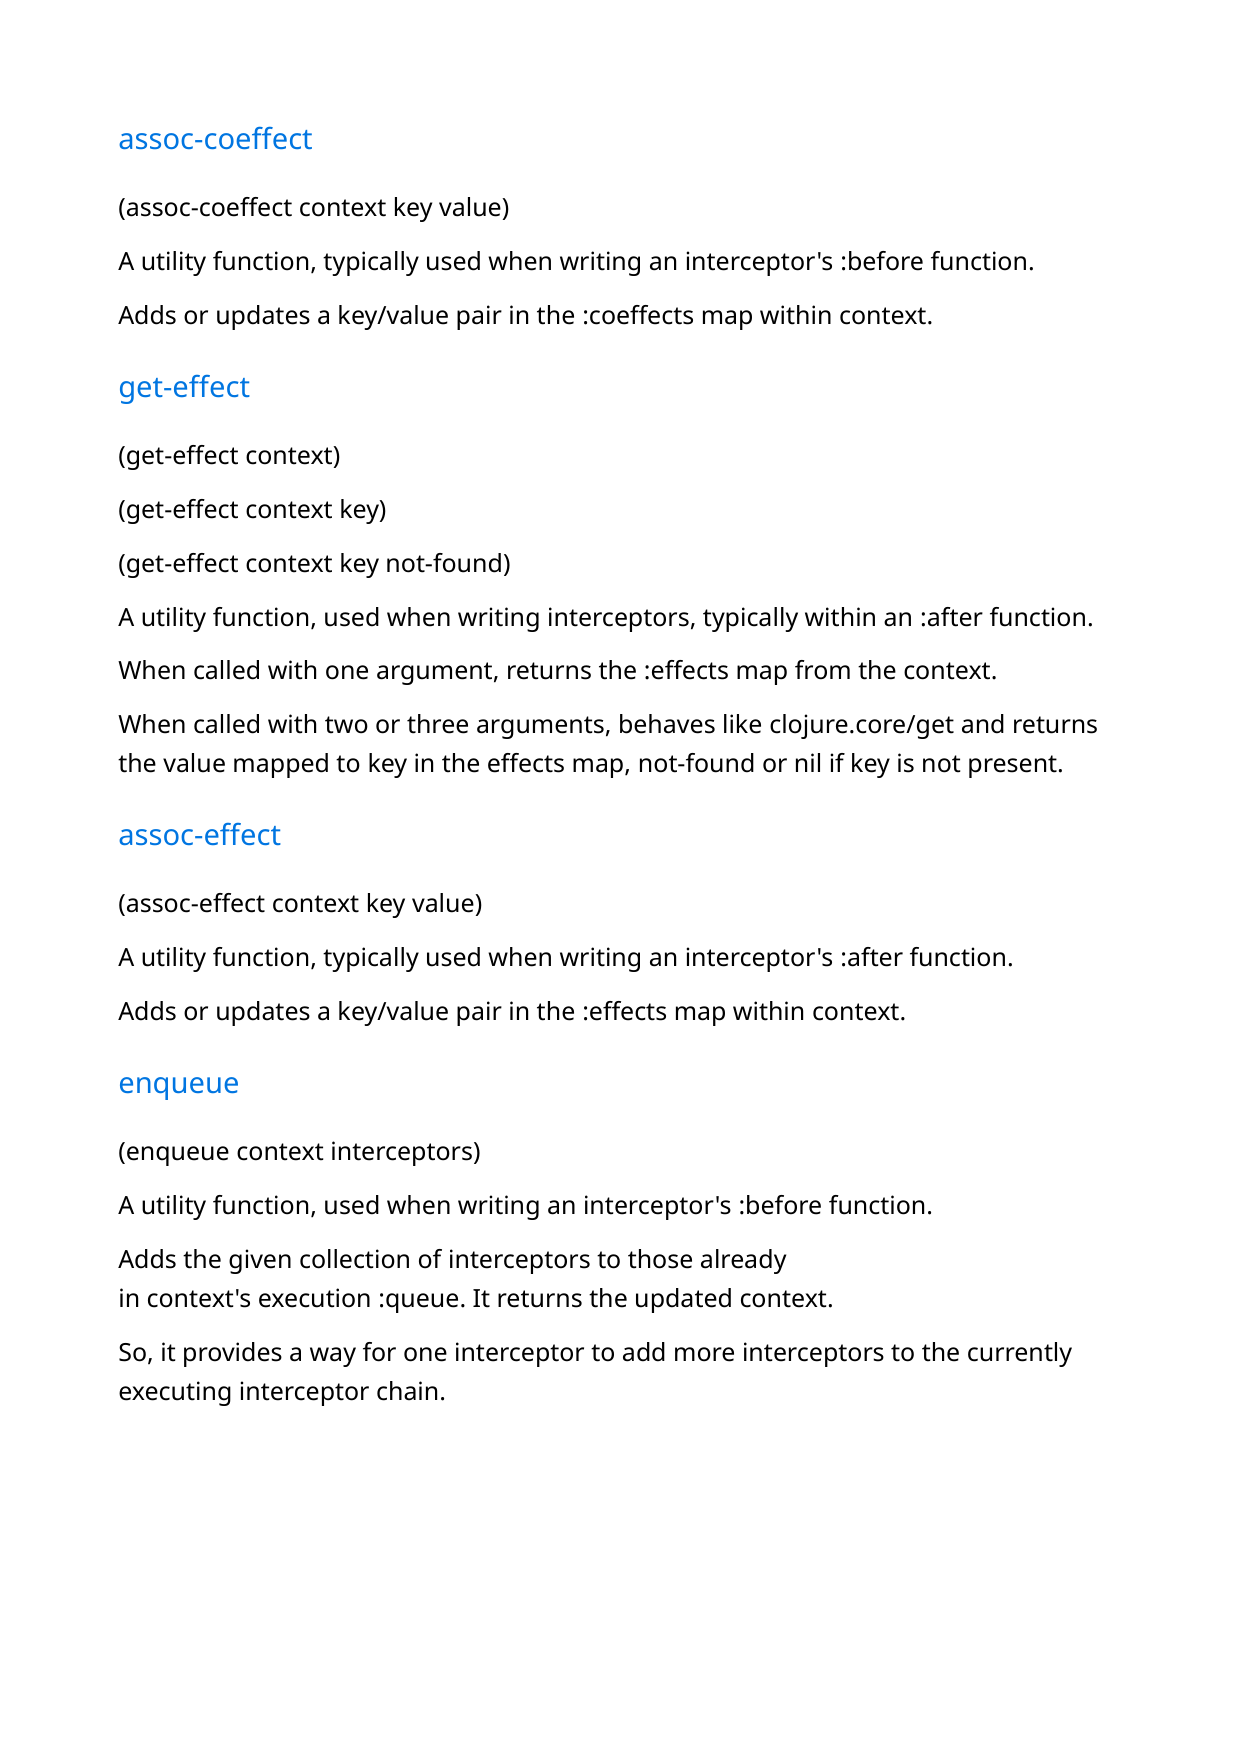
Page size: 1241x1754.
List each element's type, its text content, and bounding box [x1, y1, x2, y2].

text A utility function, typically used when writing an interceptor's :after function. [118, 940, 1122, 974]
text When called with one argument, returns the :effects map from the context. [118, 653, 1122, 687]
text A utility function, typically used when writing an interceptor's :before function. [118, 244, 1122, 278]
text Adds the given collection of interceptors to those already in context's execution :queue. It returns the updated context. [118, 1241, 1122, 1315]
text A utility function, used when writing interceptors, typically within an :after function. [118, 599, 1122, 633]
subtitle assoc-effect [118, 814, 1122, 854]
text A utility function, used when writing an interceptor's :before function. [118, 1188, 1122, 1222]
text (get-effect context) [118, 438, 1122, 472]
text (enqueue context interceptors) [118, 1134, 1122, 1168]
subtitle enqueue [118, 1062, 1122, 1102]
text So, it provides a way for one interceptor to add more interceptors to the currently executing interceptor chain. [118, 1334, 1122, 1408]
text (get-effect context key not-found) [118, 545, 1122, 579]
text (assoc-effect context key value) [118, 886, 1122, 920]
text Adds or updates a key/value pair in the :coeffects map within context. [118, 298, 1122, 332]
text (assoc-coeffect context key value) [118, 190, 1122, 224]
subtitle assoc-coeffect [118, 118, 1122, 158]
text Adds or updates a key/value pair in the :effects map within context. [118, 994, 1122, 1028]
subtitle get-effect [118, 366, 1122, 406]
text (get-effect context key) [118, 492, 1122, 526]
text When called with two or three arguments, behaves like clojure.core/get and returns the value mapped to key in the effects map, not-found or nil if key is not present. [118, 707, 1122, 780]
